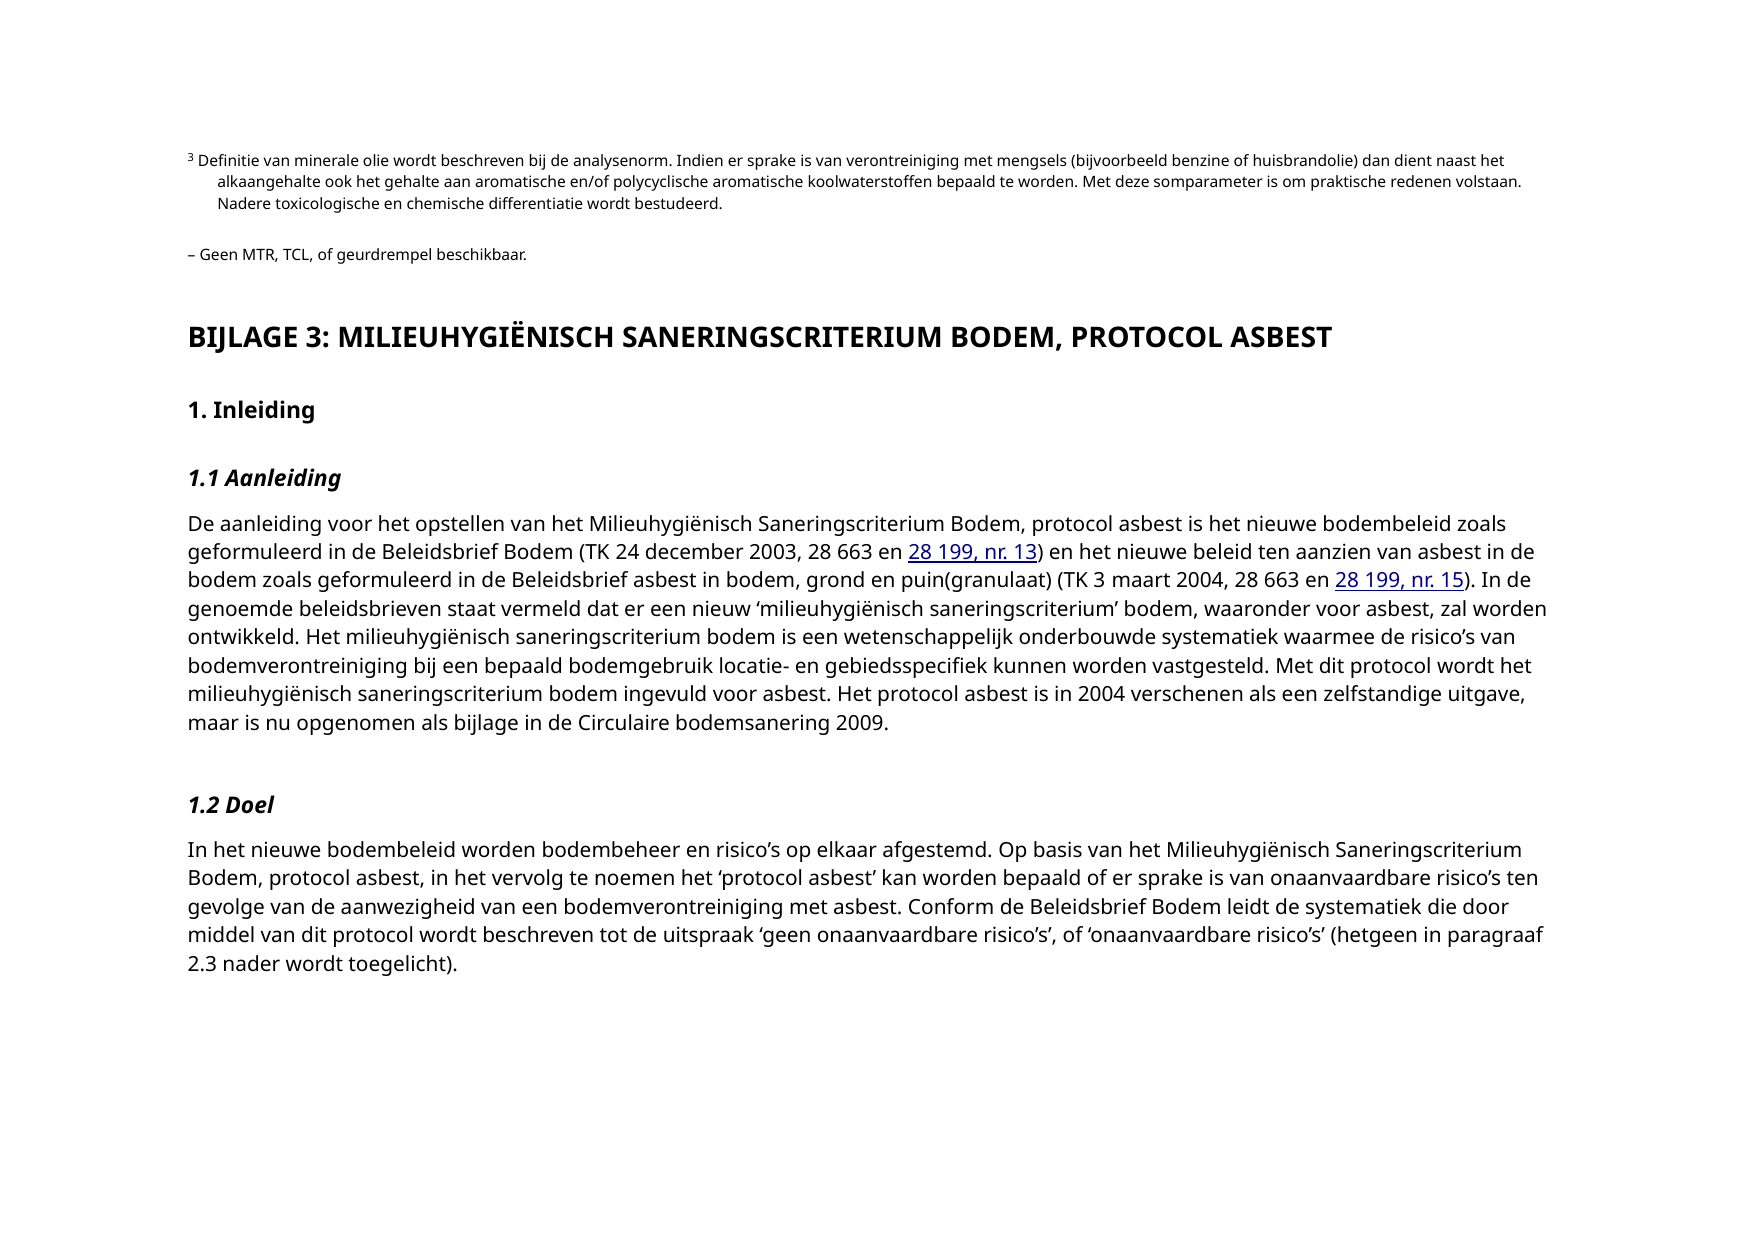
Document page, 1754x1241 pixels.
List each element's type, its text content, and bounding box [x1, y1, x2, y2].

text 3 Definitie van minerale olie wordt beschreven bij de analysenorm. Indien er sprake is van verontreiniging met mengsels (bijvoorbeeld benzine of huisbrandolie) dan dient naast het alkaangehalte ook het gehalte aan aromatische en/of polycyclische aromatische koolwaterstoffen bepaald te worden. Met deze somparameter is om praktische redenen volstaan. Nadere toxicologische en chemische differentiatie wordt bestudeerd. [187, 150, 1566, 214]
text De aanleiding voor het opstellen van het Milieuhygiënisch Saneringscriterium Bodem, protocol asbest is het nieuwe bodembeleid zoals geformuleerd in de Beleidsbrief Bodem (TK 24 december 2003, 28 663 en 28 199, nr. 13) en het nieuwe beleid ten aanzien van asbest in de bodem zoals geformuleerd in de Beleidsbrief asbest in bodem, grond en puin(granulaat) (TK 3 maart 2004, 28 663 en 28 199, nr. 15). In de genoemde beleidsbrieven staat vermeld dat er een nieuw ‘milieuhygiënisch saneringscriterium’ bodem, waaronder voor asbest, zal worden ontwikkeld. Het milieuhygiënisch saneringscriterium bodem is een wetenschappelijk onderbouwde systematiek waarmee de risico’s van bodemverontreiniging bij een bepaald bodemgebruik locatie- en gebiedsspecifiek kunnen worden vastgesteld. Met dit protocol wordt het milieuhygiënisch saneringscriterium bodem ingevuld voor asbest. Het protocol asbest is in 2004 verschenen als een zelfstandige uitgave, maar is nu opgenomen als bijlage in de Circulaire bodemsanering 2009. [187, 509, 1566, 736]
text 1.1 Aanleiding [187, 462, 1566, 494]
subtitle 1. Inleiding [187, 394, 1566, 425]
subtitle BIJLAGE 3: MILIEUHYGIËNISCH SANERINGSCRITERIUM BODEM, PROTOCOL ASBEST [187, 317, 1566, 356]
text 1.2 Doel [187, 789, 1566, 820]
text – Geen MTR, TCL, of geurdrempel beschikbaar. [187, 244, 1566, 265]
text In het nieuwe bodembeleid worden bodembeheer en risico’s op elkaar afgestemd. Op basis van het Milieuhygiënisch Saneringscriterium Bodem, protocol asbest, in het vervolg te noemen het ‘protocol asbest’ kan worden bepaald of er sprake is van onaanvaardbare risico’s ten gevolge van de aanwezigheid van een bodemverontreiniging met asbest. Conform de Beleidsbrief Bodem leidt de systematiek die door middel van dit protocol wordt beschreven tot de uitspraak ‘geen onaanvaardbare risico’s’, of ‘onaanvaardbare risico’s’ (hetgeen in paragraaf 2.3 nader wordt toegelicht). [187, 835, 1566, 977]
